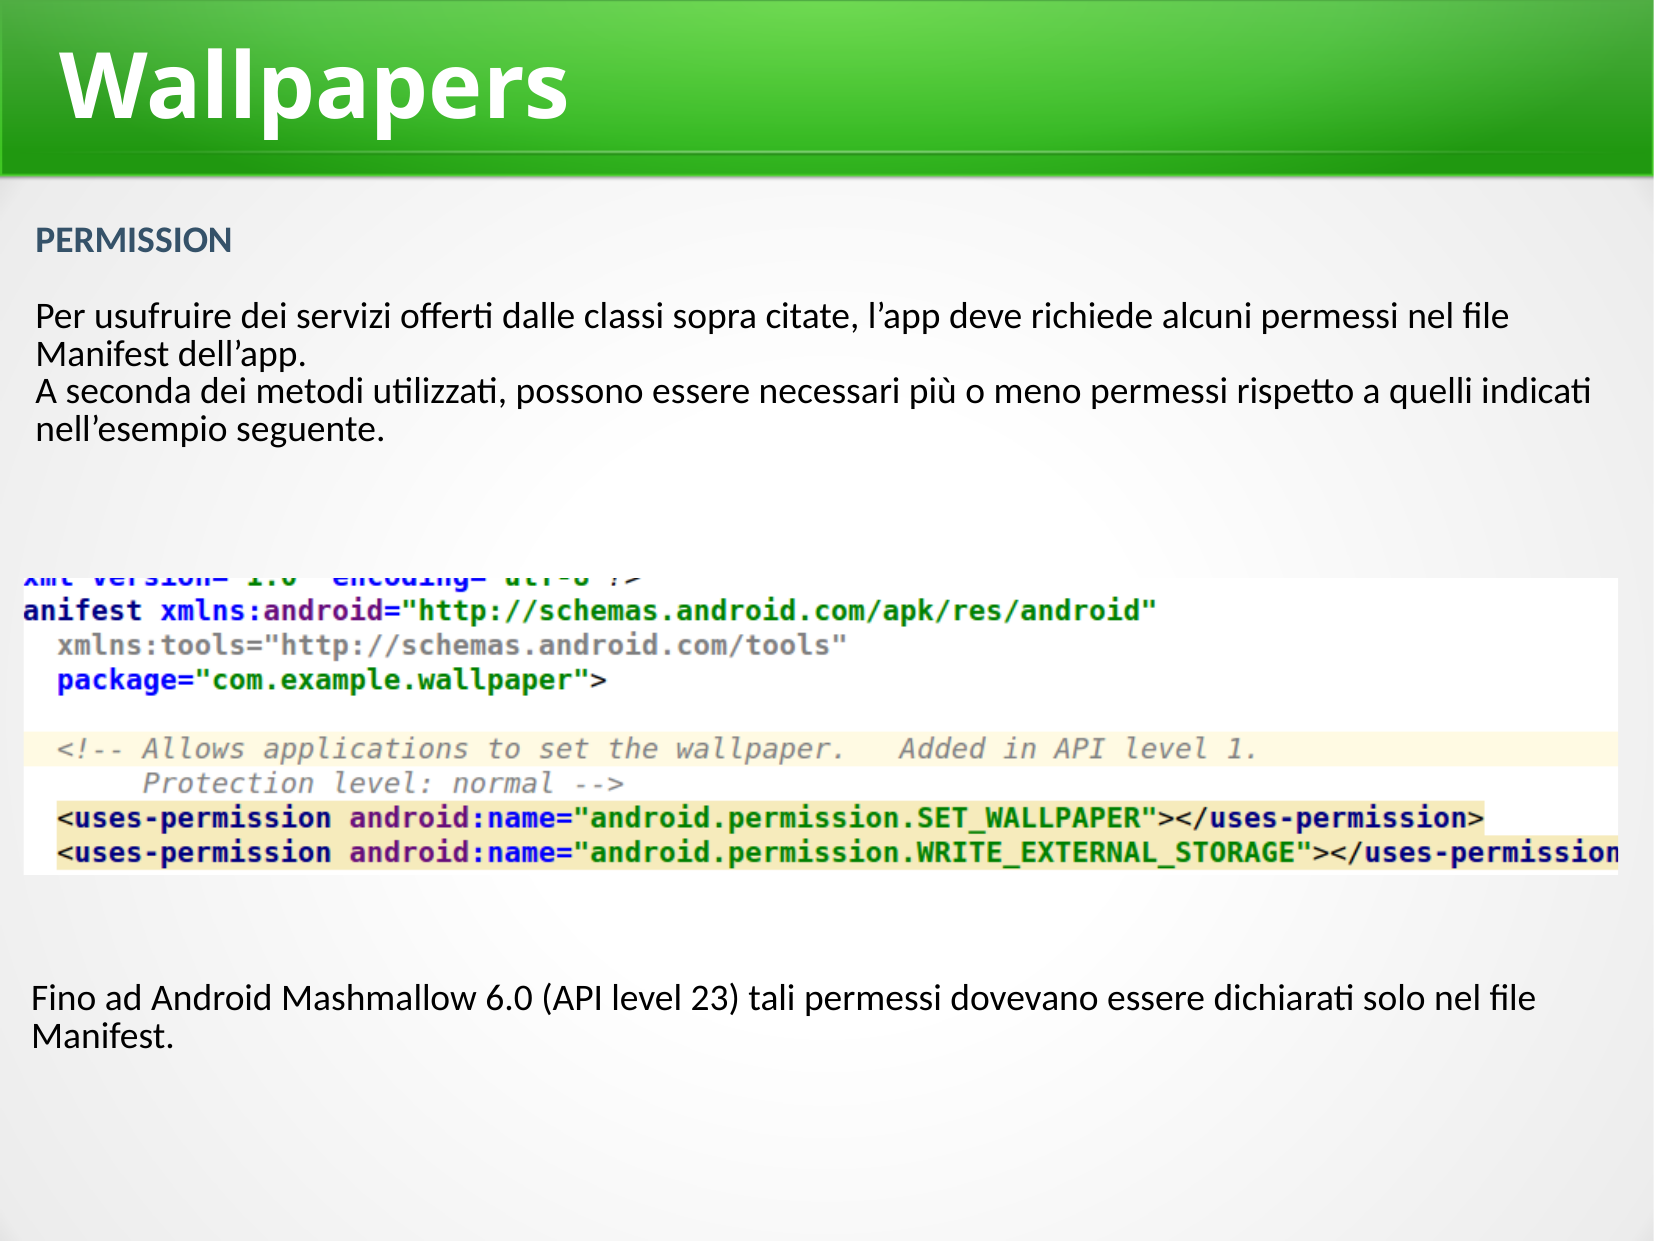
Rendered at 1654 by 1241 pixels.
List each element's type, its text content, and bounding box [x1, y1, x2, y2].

subtitle PERMISSION Per usufruire dei servizi offerti dalle classi sopra citate, l’app deve richiede alcuni permessi nel file Manifest dell’app. A seconda dei metodi utilizzati, possono essere necessari più o meno permessi rispetto a quelli indicati nell’esempio seguente. [35, 186, 1595, 555]
text_box [23, 578, 1619, 875]
text_box Fino ad Android Mashmallow 6.0 (API level 23) tali permessi dovevano essere dichiarati solo nel file Manifest. [31, 944, 1591, 1163]
title Wallpapers [35, 11, 1489, 154]
picture [0, 0, 1654, 1241]
